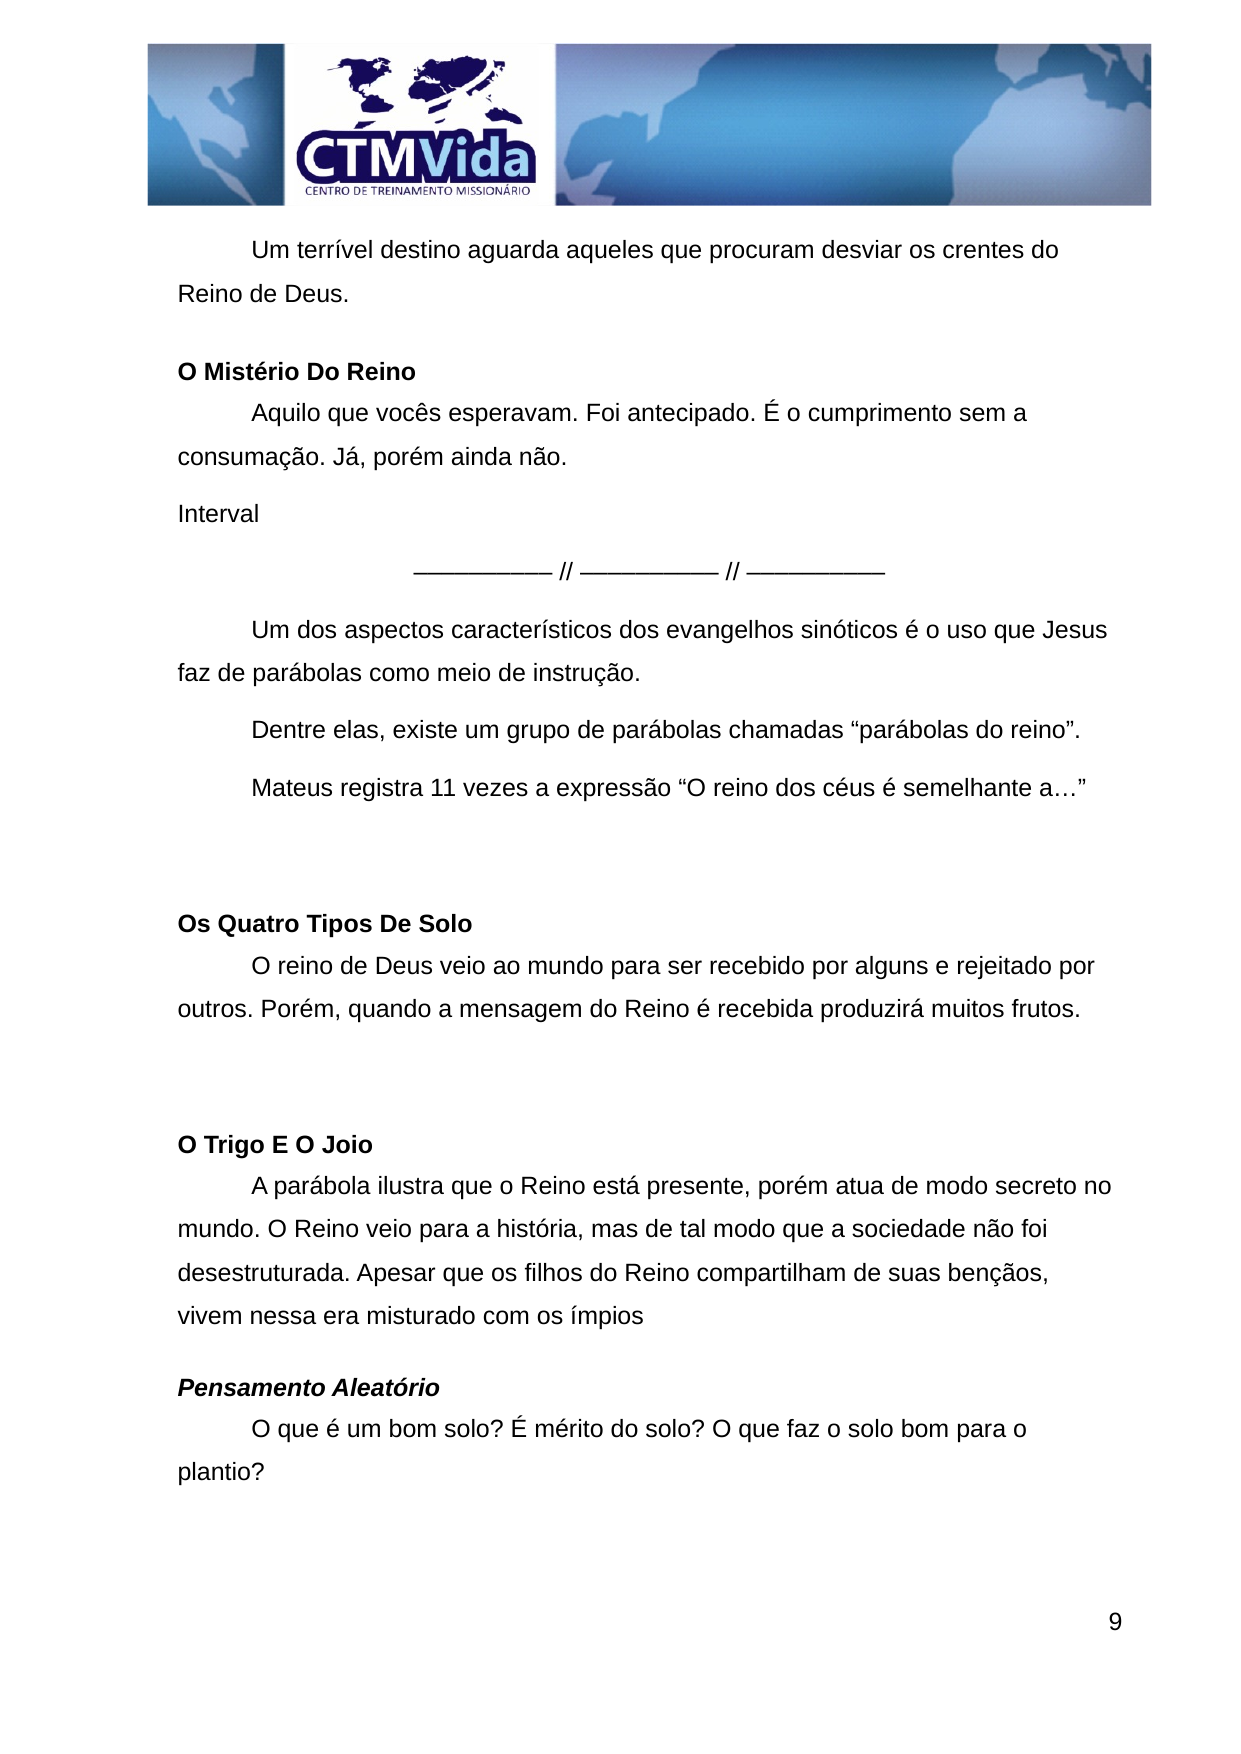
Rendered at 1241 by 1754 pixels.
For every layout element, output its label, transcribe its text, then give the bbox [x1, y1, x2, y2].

text Um dos aspectos característicos dos evangelhos sinóticos é o uso que Jesus faz de parábolas como meio de instrução. [177, 614, 1122, 686]
text O que é um bom solo? É mérito do solo? O que faz o solo bom para o plantio? [177, 1414, 1122, 1486]
text O reino de Deus veio ao mundo para ser recebido por alguns e rejeitado por outros. Porém, quando a mensagem do Reino é recebida produzirá muitos frutos. [177, 951, 1122, 1022]
text –––––––––– // –––––––––– // –––––––––– [177, 557, 1122, 586]
subtitle Os quatro tipos de solo [177, 909, 1122, 938]
text A parábola ilustra que o Reino está presente, porém atua de modo secreto no mundo. O Reino veio para a história, mas de tal modo que a sociedade não foi desestruturada. Apesar que os filhos do Reino compartilham de suas bençãos, vivem nessa era misturado com os ímpios [177, 1171, 1122, 1329]
subtitle O Mistério do Reino [177, 357, 1122, 386]
text Dentre elas, existe um grupo de parábolas chamadas “parábolas do reino”. [177, 715, 1122, 744]
subtitle O trigo e o joio [177, 1130, 1122, 1159]
picture [147, 43, 1152, 206]
text Aquilo que vocês esperavam. Foi antecipado. É o cumprimento sem a consumação. Já, porém ainda não. [177, 398, 1122, 470]
text Um terrível destino aguarda aqueles que procuram desviar os crentes do Reino de Deus. [177, 235, 1122, 307]
text Interval [177, 499, 1122, 528]
text Mateus registra 11 vezes a expressão “O reino dos céus é semelhante a…” [177, 773, 1122, 802]
subtitle Pensamento aleatório [177, 1373, 1122, 1402]
